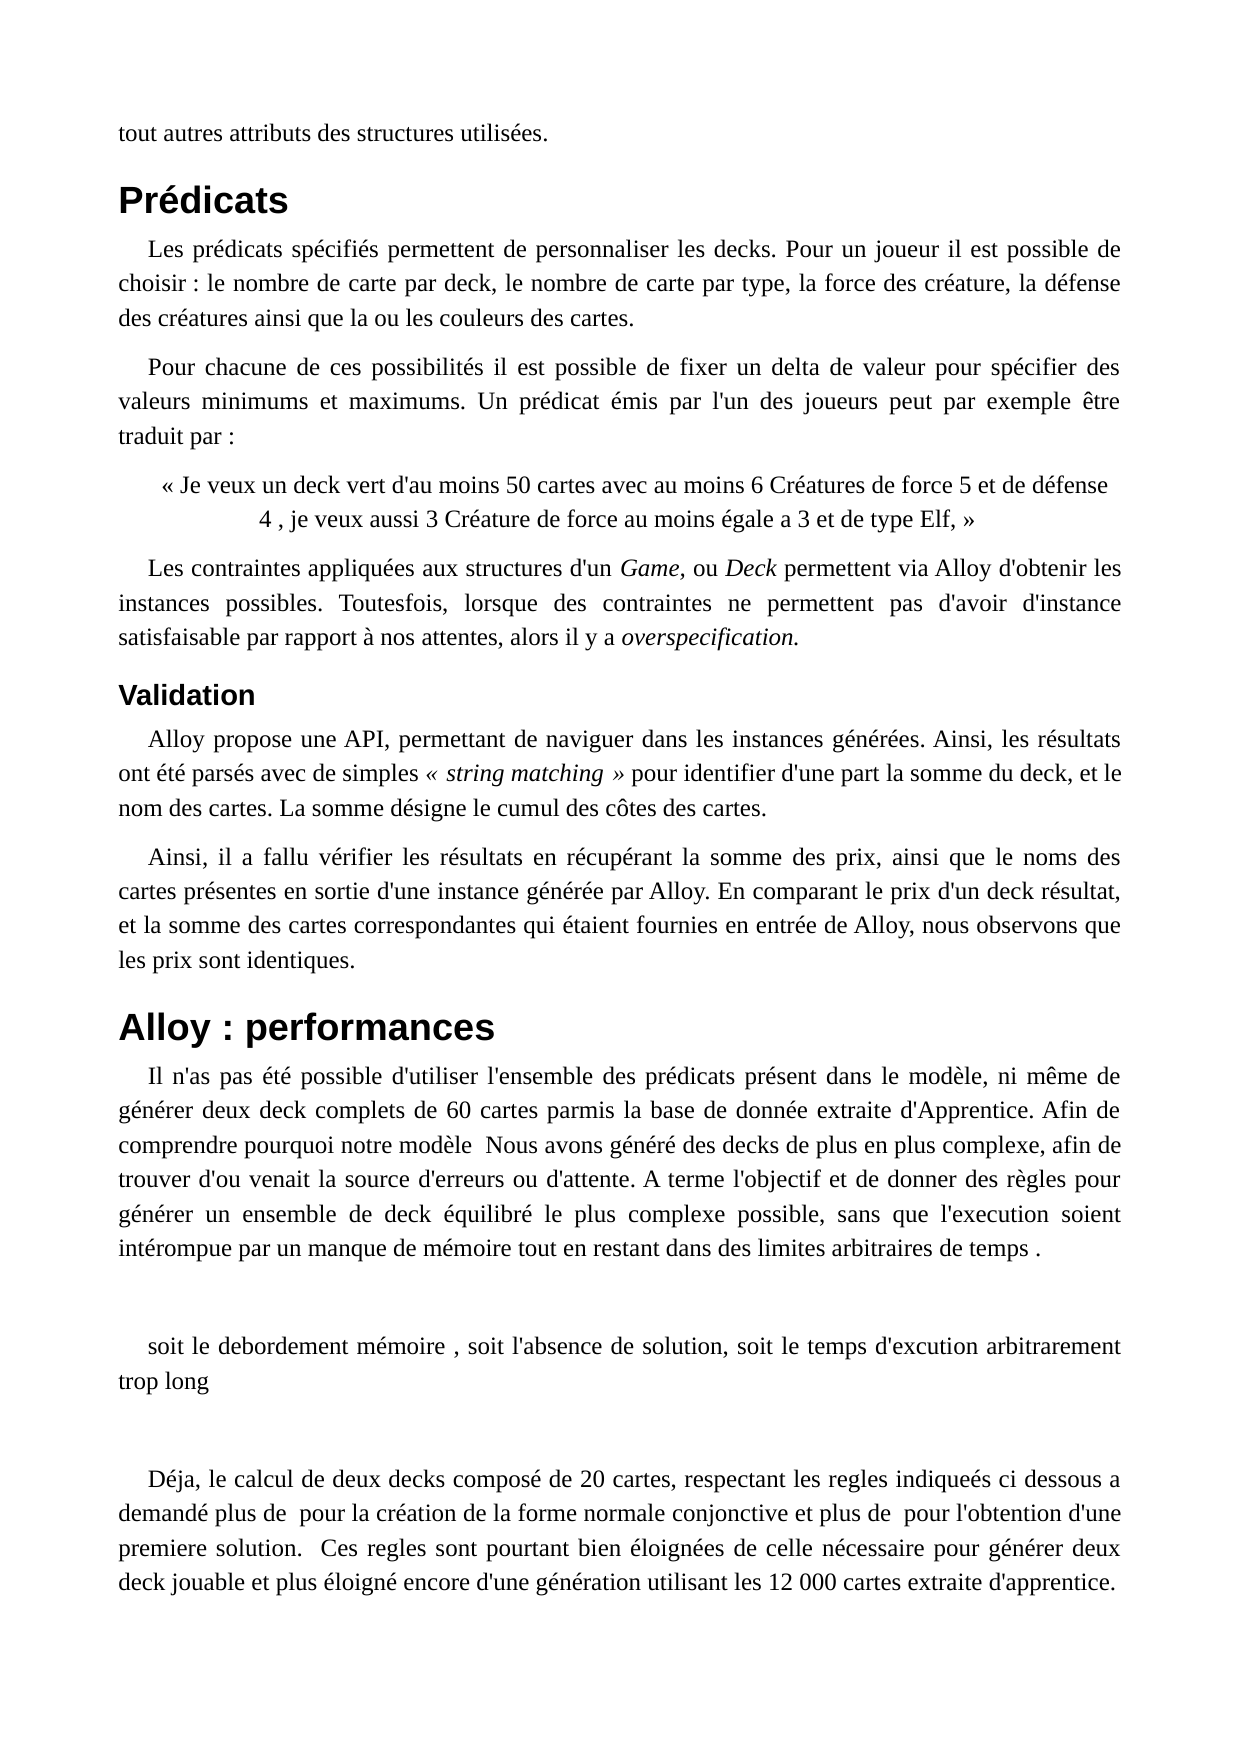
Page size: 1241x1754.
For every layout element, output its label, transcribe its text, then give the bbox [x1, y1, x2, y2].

text Alloy propose une API, permettant de naviguer dans les instances générées. Ainsi, les résultats ont été parsés avec de simples « string matching » pour identifier d'une part la somme du deck, et le nom des cartes. La somme désigne le cumul des côtes des cartes. [118, 724, 1122, 821]
text Déja, le calcul de deux decks composé de 20 cartes, respectant les regles indiqueés ci dessous a demandé plus de pour la création de la forme normale conjonctive et plus de pour l'obtention d'une premiere solution. Ces regles sont pourtant bien éloignées de celle nécessaire pour générer deux deck jouable et plus éloigné encore d'une génération utilisant les 12 000 cartes extraite d'apprentice. [118, 1464, 1122, 1596]
text Les prédicats spécifiés permettent de personnaliser les decks. Pour un joueur il est possible de choisir : le nombre de carte par deck, le nombre de carte par type, la force des créature, la défense des créatures ainsi que la ou les couleurs des cartes. [118, 234, 1122, 331]
text « Je veux un deck vert d'au moins 50 cartes avec au moins 6 Créatures de force 5 et de défense 4 , je veux aussi 3 Créature de force au moins égale a 3 et de type Elf, » [118, 470, 1122, 533]
text soit le debordement mémoire , soit l'absence de solution, soit le temps d'excution arbitrarement trop long [118, 1331, 1122, 1394]
text tout autres attributs des structures utilisées. [118, 118, 1122, 147]
subtitle Validation [118, 678, 1122, 711]
text Les contraintes appliquées aux structures d'un Game, ou Deck permettent via Alloy d'obtenir les instances possibles. Toutesfois, lorsque des contraintes ne permettent pas d'avoir d'instance satisfaisable par rapport à nos attentes, alors il y a overspecification. [118, 553, 1122, 651]
text Ainsi, il a fallu vérifier les résultats en récupérant la somme des prix, ainsi que le noms des cartes présentes en sortie d'une instance générée par Alloy. En comparant le prix d'un deck résultat, et la somme des cartes correspondantes qui étaient fournies en entrée de Alloy, nous observons que les prix sont identiques. [118, 842, 1122, 974]
subtitle Prédicats [118, 178, 1122, 221]
text Pour chacune de ces possibilités il est possible de fixer un delta de valeur pour spécifier des valeurs minimums et maximums. Un prédicat émis par l'un des joueurs peut par exemple être traduit par : [118, 352, 1122, 449]
subtitle Alloy : performances [118, 1004, 1122, 1048]
text Il n'as pas été possible d'utiliser l'ensemble des prédicats présent dans le modèle, ni même de générer deux deck complets de 60 cartes parmis la base de donnée extraite d'Apprentice. Afin de comprendre pourquoi notre modèle Nous avons généré des decks de plus en plus complexe, afin de trouver d'ou venait la source d'erreurs ou d'attente. A terme l'objectif et de donner des règles pour générer un ensemble de deck équilibré le plus complexe possible, sans que l'execution soient intérompue par un manque de mémoire tout en restant dans des limites arbitraires de temps . [118, 1061, 1122, 1262]
